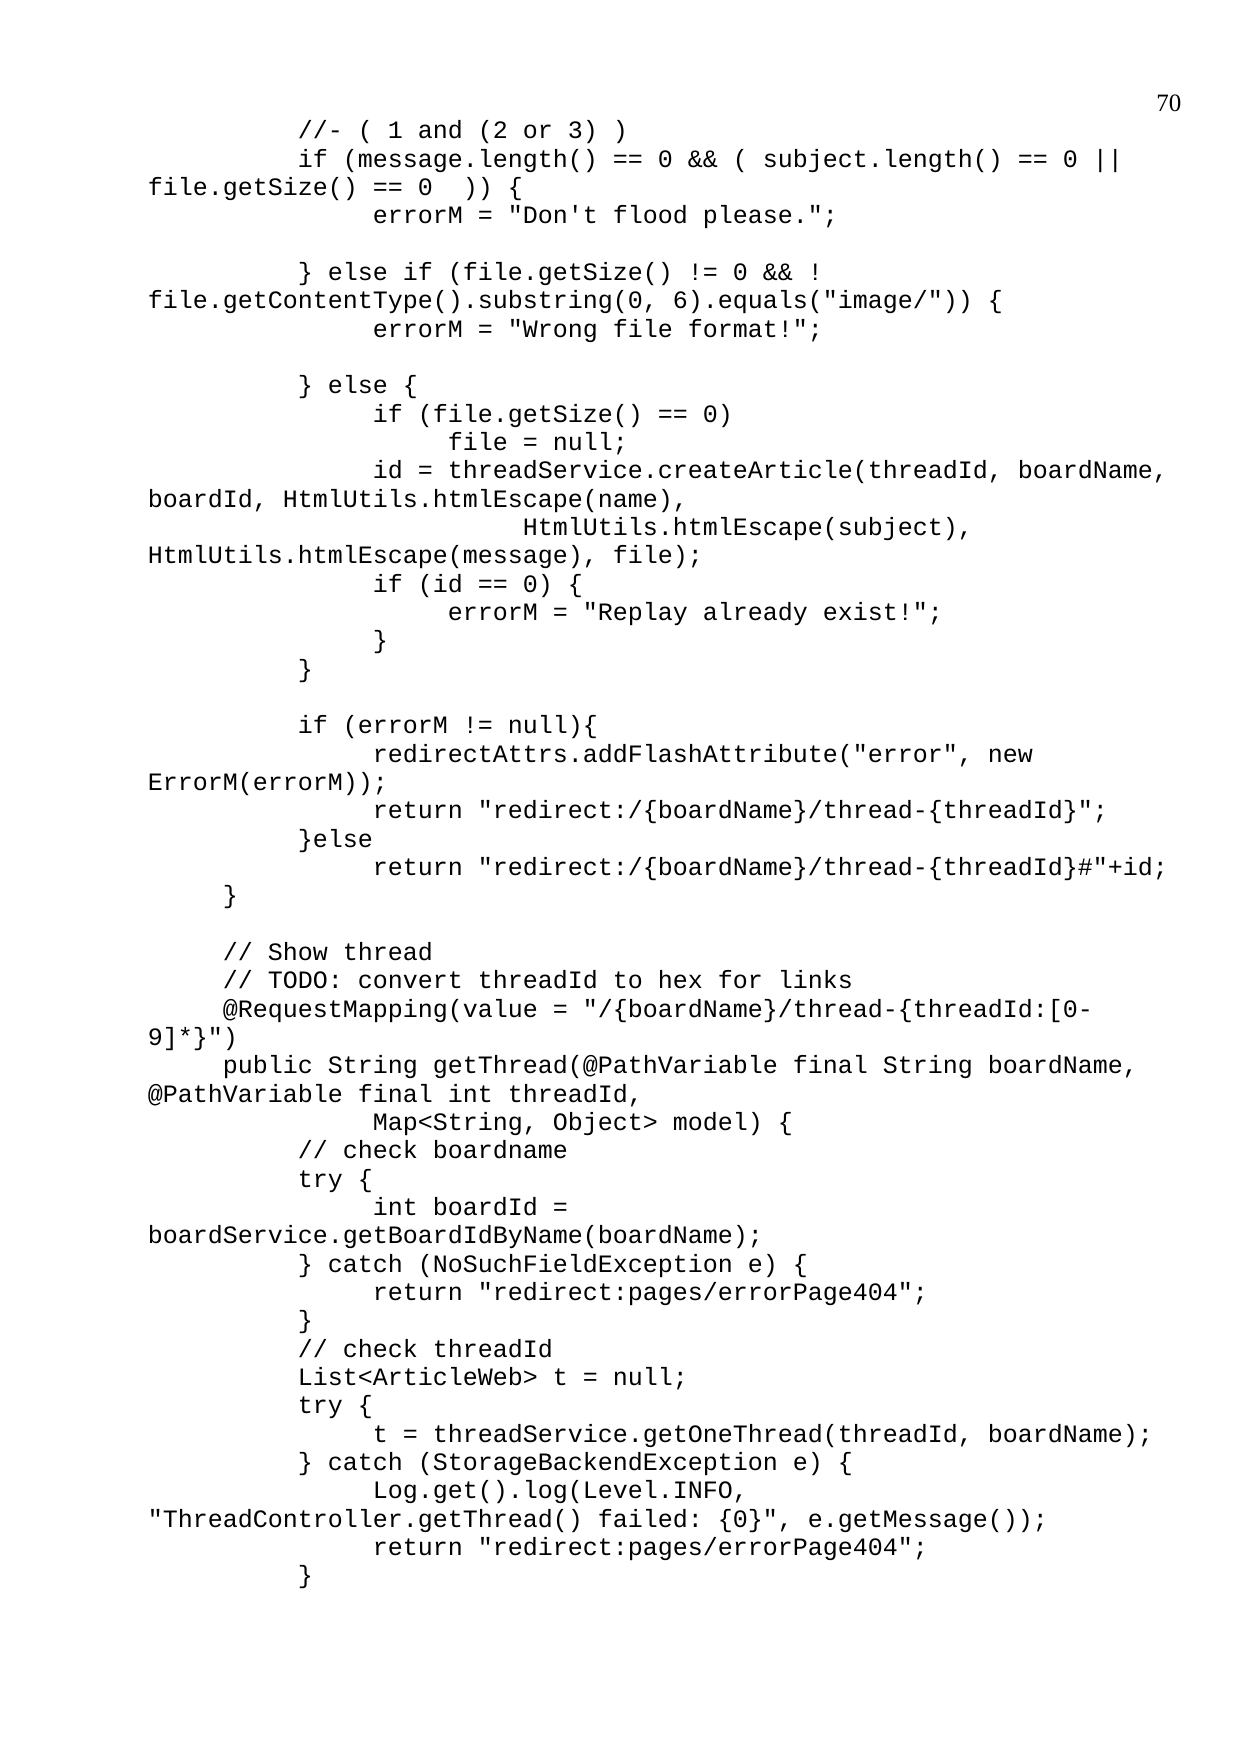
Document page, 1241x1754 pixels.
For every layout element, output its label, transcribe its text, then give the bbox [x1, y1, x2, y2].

text Log.get().log(Level.INFO, "ThreadController.getThread() failed: {0}", e.getMessage()); [148, 1478, 1181, 1535]
text } [148, 1308, 1181, 1336]
text return "redirect:/{boardName}/thread-{threadId}#"+id; [148, 855, 1181, 883]
text } [148, 1563, 1181, 1591]
text List<ArticleWeb> t = null; [148, 1365, 1181, 1393]
text } catch (StorageBackendException e) { [148, 1450, 1181, 1478]
text file = null; [148, 430, 1181, 458]
text //- ( 1 and (2 or 3) ) [148, 118, 1181, 146]
text Map<String, Object> model) { [148, 1110, 1181, 1138]
text redirectAttrs.addFlashAttribute("error", new ErrorM(errorM)); [148, 741, 1181, 798]
text }else [148, 826, 1181, 855]
text errorM = "Wrong file format!"; [148, 316, 1181, 345]
text errorM = "Don't flood please."; [148, 203, 1181, 231]
text return "redirect:/{boardName}/thread-{threadId}"; [148, 798, 1181, 826]
text } [148, 883, 1181, 911]
text try { [148, 1166, 1181, 1195]
text } else if (file.getSize() != 0 && !file.getContentType().substring(0, 6).equals("image/")) { [148, 260, 1181, 316]
text try { [148, 1393, 1181, 1421]
text if (errorM != null){ [148, 713, 1181, 741]
text if (message.length() == 0 && ( subject.length() == 0 || file.getSize() == 0 )) { [148, 146, 1181, 203]
text return "redirect:pages/errorPage404"; [148, 1280, 1181, 1308]
text // Show thread [148, 940, 1181, 968]
text } else { [148, 373, 1181, 401]
text id = threadService.createArticle(threadId, boardName, boardId, HtmlUtils.htmlEscape(name), [148, 458, 1181, 515]
text t = threadService.getOneThread(threadId, boardName); [148, 1421, 1181, 1450]
text } [148, 656, 1181, 685]
text return "redirect:pages/errorPage404"; [148, 1535, 1181, 1563]
text errorM = "Replay already exist!"; [148, 600, 1181, 628]
text // check boardname [148, 1138, 1181, 1166]
text // check threadId [148, 1336, 1181, 1365]
text // TODO: convert threadId to hex for links [148, 968, 1181, 996]
text } catch (NoSuchFieldException e) { [148, 1251, 1181, 1280]
text public String getThread(@PathVariable final String boardName, @PathVariable final int threadId, [148, 1053, 1181, 1110]
text if (id == 0) { [148, 571, 1181, 600]
text int boardId = boardService.getBoardIdByName(boardName); [148, 1195, 1181, 1251]
text @RequestMapping(value = "/{boardName}/thread-{threadId:[0-9]*}") [148, 996, 1181, 1053]
text HtmlUtils.htmlEscape(subject), HtmlUtils.htmlEscape(message), file); [148, 515, 1181, 571]
text if (file.getSize() == 0) [148, 401, 1181, 430]
text } [148, 628, 1181, 656]
